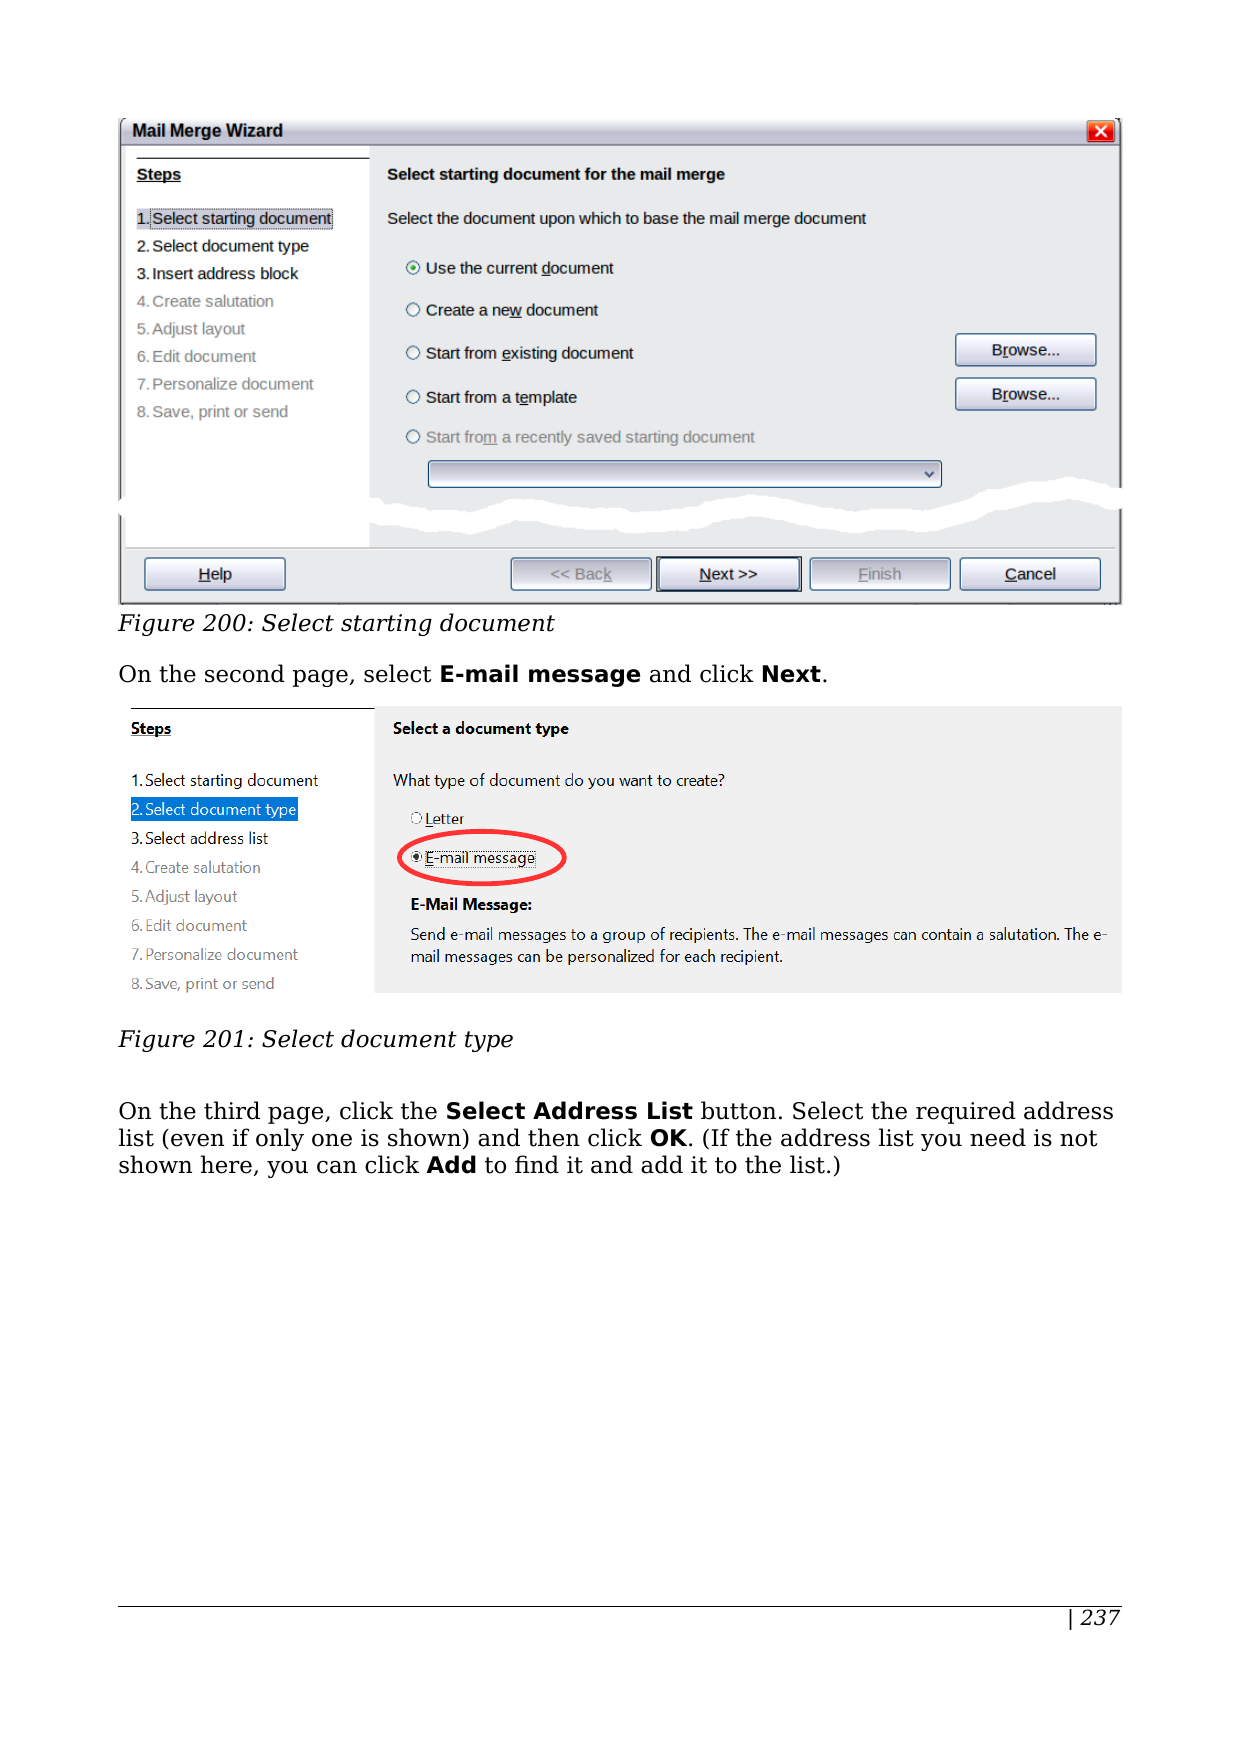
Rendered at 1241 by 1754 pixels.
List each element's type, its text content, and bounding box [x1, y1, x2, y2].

picture [118, 118, 1123, 605]
picture [118, 706, 1122, 993]
text On the second page, select E-mail message and click Next. [118, 661, 1122, 688]
text On the third page, click the Select Address List button. Select the required address list (even if only one is shown) and then click OK. (If the address list you need is not shown here, you can click Add to find it and add it to the list.) [118, 1098, 1122, 1178]
text Figure 201: Select document type [118, 1026, 1122, 1053]
text Figure 200: Select starting document [118, 611, 1122, 637]
